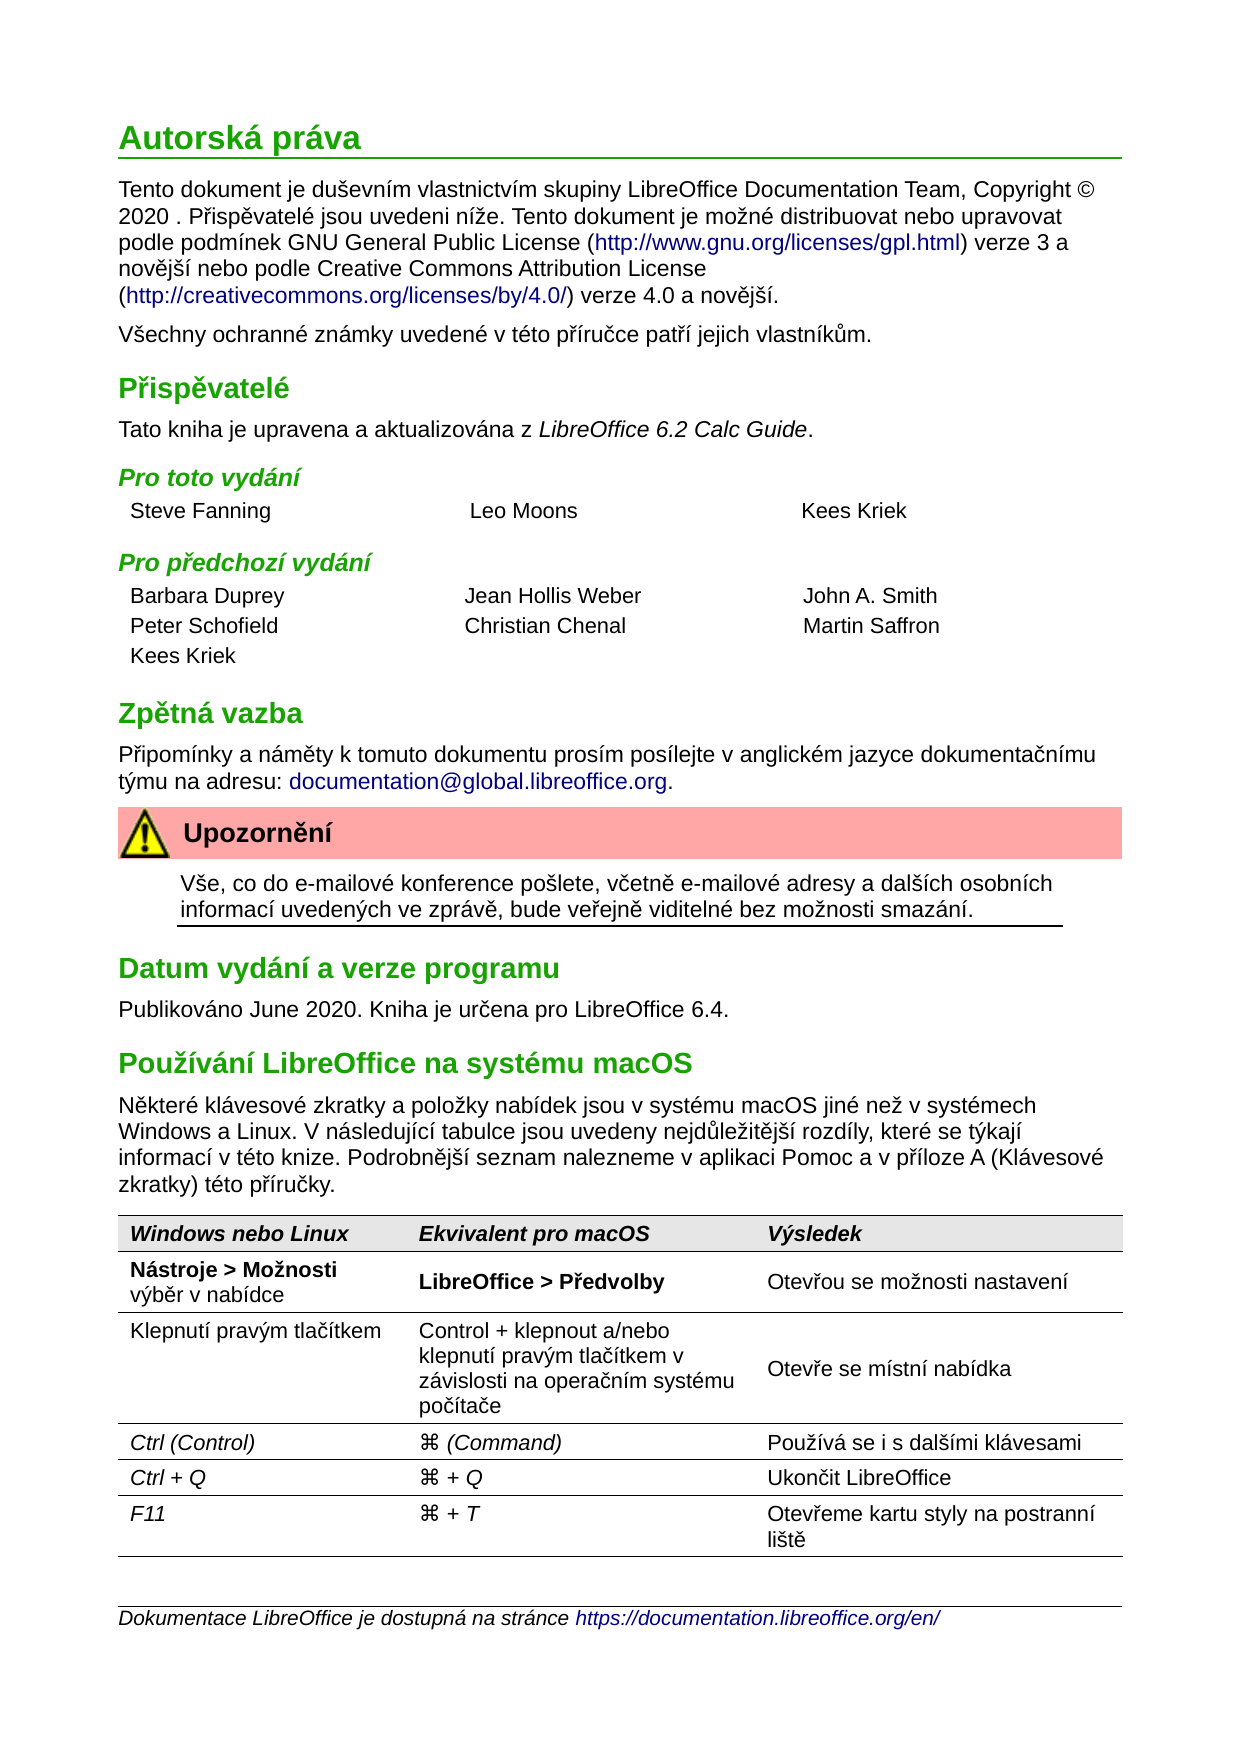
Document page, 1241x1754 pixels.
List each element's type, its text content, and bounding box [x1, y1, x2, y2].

table_cell Otevře se místní nabídka [755, 1313, 1123, 1423]
table_cell Otevřeme kartu styly na postranní liště [755, 1496, 1123, 1556]
table_cell [791, 643, 1122, 672]
table_header Jean Hollis Weber [453, 583, 791, 613]
table_cell Klepnutí pravým tlačítkem [118, 1313, 407, 1423]
table_cell ⌘ + Q [407, 1460, 755, 1495]
subtitle Zpětná vazba [118, 696, 1122, 730]
table_header Windows nebo Linux [118, 1216, 407, 1251]
table_cell F11 [118, 1496, 407, 1556]
text Připomínky a náměty k tomuto dokumentu prosím posílejte v anglickém jazyce dokumentačnímu týmu na adresu: documentation@global.libreoffice.org. [118, 741, 1122, 794]
table_cell Ukončit LibreOffice [755, 1460, 1123, 1495]
text Některé klávesové zkratky a položky nabídek jsou v systému macOS jiné než v systémech Windows a Linux. V následující tabulce jsou uvedeny nejdůležitější rozdíly, které se týkají informací v této knize. Podrobnější seznam nalezneme v aplikaci Pomoc a v příloze A (Klávesové zkratky) této příručky. [118, 1092, 1122, 1197]
subtitle Upozornění [118, 814, 1122, 855]
table_header Barbara Duprey [118, 583, 453, 613]
table_cell Otevřou se možnosti nastavení [755, 1252, 1123, 1312]
table_header Steve Fanning [118, 498, 458, 527]
subtitle Přispěvatelé [118, 371, 1122, 404]
table_cell Martin Saffron [791, 613, 1122, 643]
text Tato kniha je upravena a aktualizována z LibreOffice 6.2 Calc Guide. [118, 416, 1122, 442]
text Tento dokument je duševním vlastnictvím skupiny LibreOffice Documentation Team, Copyright © 2020 . Přispěvatelé jsou uvedeni níže. Tento dokument je možné distribuovat nebo upravovat podle podmínek GNU General Public License (http://www.gnu.org/licenses/gpl.html) verze 3 a novější nebo podle Creative Commons Attribution License (http://creativecommons.org/licenses/by/4.0/) verze 4.0 a novější. [118, 176, 1122, 308]
subtitle Používání LibreOffice na systému macOS [118, 1046, 1122, 1080]
table_header John A. Smith [791, 583, 1122, 613]
subtitle Pro toto vydání [118, 463, 1122, 492]
table_header Ekvivalent pro macOS [407, 1216, 755, 1251]
table_cell Ctrl (Control) [118, 1424, 407, 1459]
table_cell Control + klepnout a/nebo klepnutí pravým tlačítkem v závislosti na operačním systému počítače [407, 1313, 755, 1423]
table_cell LibreOffice > Předvolby [407, 1252, 755, 1312]
text Vše, co do e-mailové konference pošlete, včetně e-mailové adresy a dalších osobních informací uvedených ve zprávě, bude veřejně viditelné bez možnosti smazání. [177, 866, 1063, 925]
table_header Výsledek [755, 1216, 1123, 1251]
picture [119, 807, 170, 858]
subtitle Datum vydání a verze programu [118, 951, 1122, 984]
text Všechny ochranné známky uvedené v této příručce patří jejich vlastníkům. [118, 321, 1122, 347]
subtitle Pro předchozí vydání [118, 548, 1122, 577]
table_cell Christian Chenal [453, 613, 791, 643]
table_cell [453, 643, 791, 672]
table_header Leo Moons [458, 498, 789, 527]
table_cell ⌘ (Command) [407, 1424, 755, 1459]
table_cell Ctrl + Q [118, 1460, 407, 1495]
table_cell ⌘ + T [407, 1496, 755, 1556]
table_cell Používá se i s dalšími klávesami [755, 1424, 1123, 1459]
table_cell Peter Schofield [118, 613, 453, 643]
text Publikováno červen 2020. Kniha je určena pro LibreOffice 6.4. [118, 996, 1122, 1023]
table_header Kees Kriek [789, 498, 1122, 527]
subtitle Autorská práva [118, 118, 1122, 157]
table_cell Kees Kriek [118, 643, 453, 672]
table_cell Nástroje > Možnosti výběr v nabídce [118, 1252, 407, 1312]
